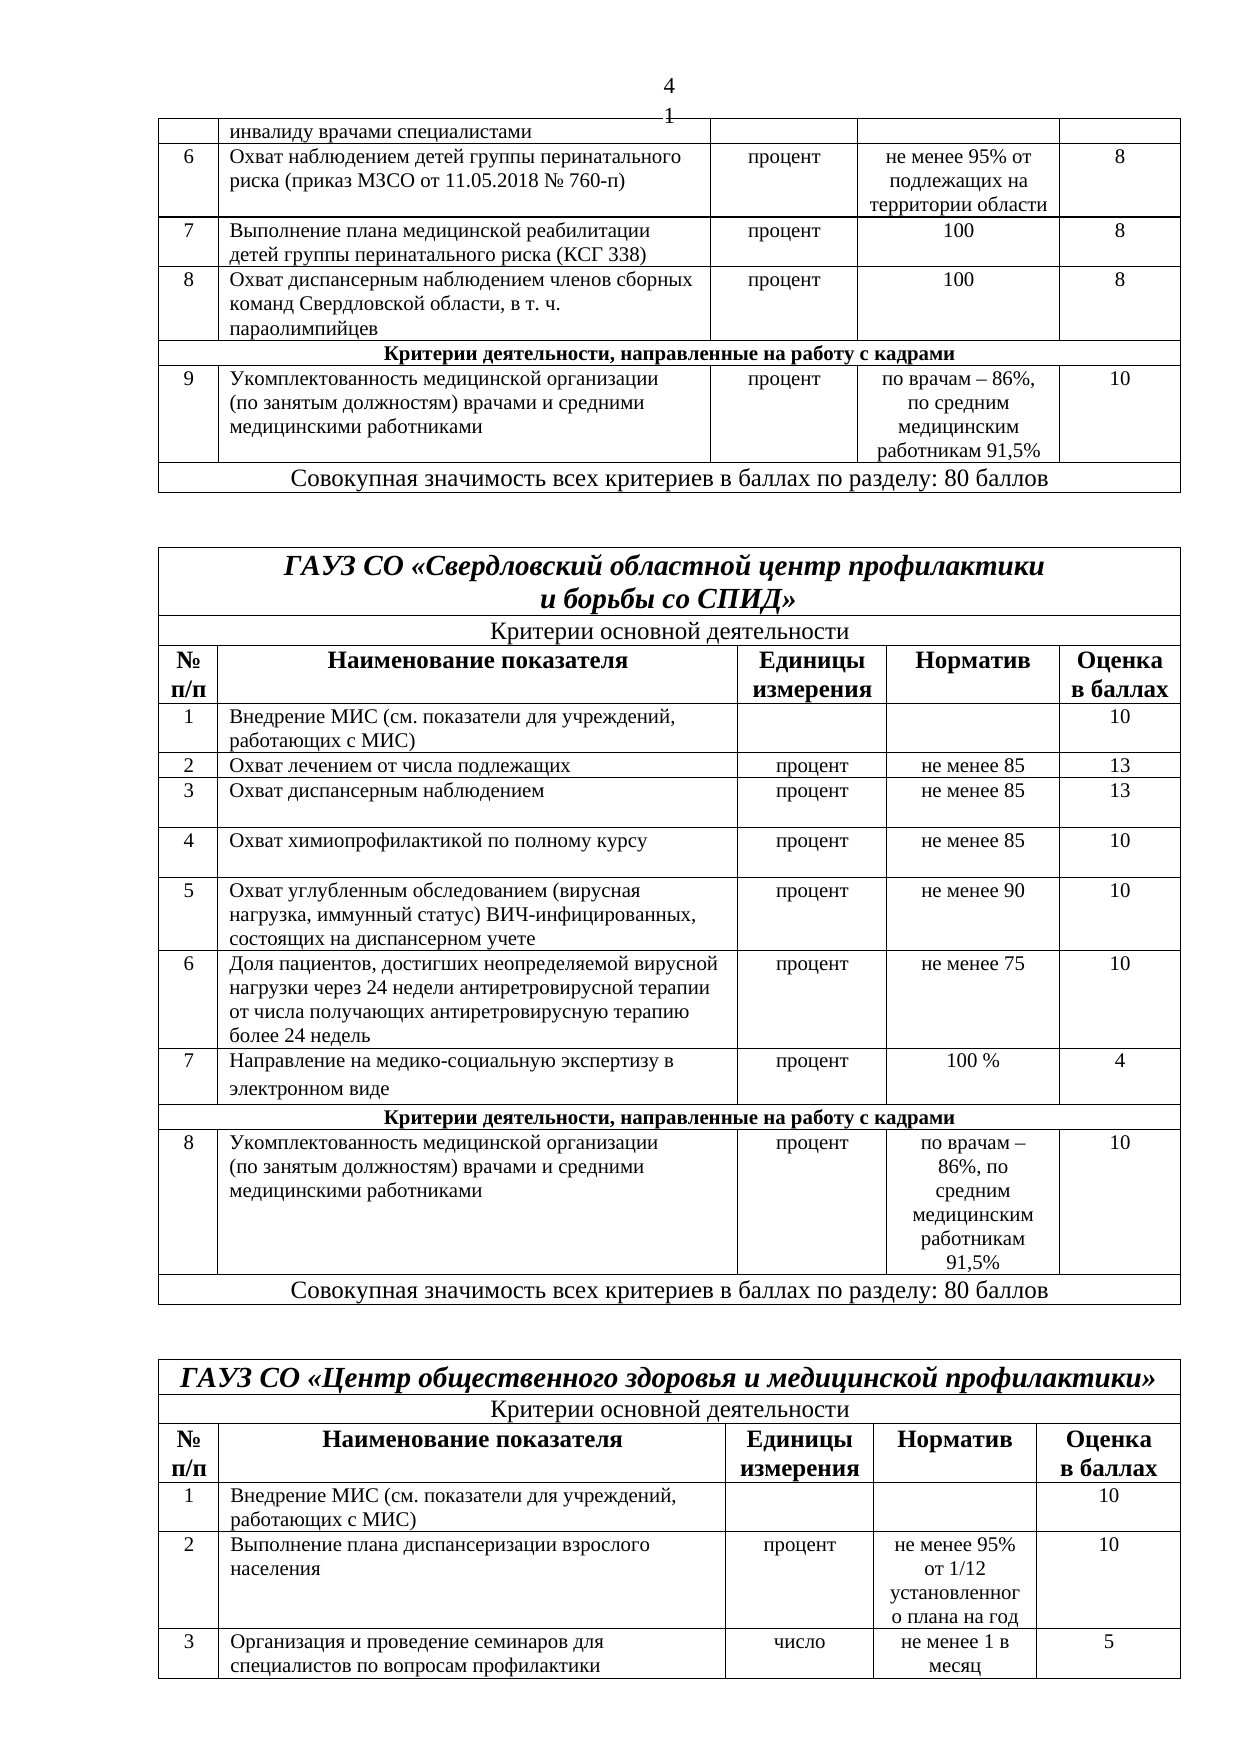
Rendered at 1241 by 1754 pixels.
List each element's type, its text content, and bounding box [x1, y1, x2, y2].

table_cell Критерии основной деятельности [159, 616, 1180, 644]
table_cell инвалиду врачами специалистами [219, 119, 710, 143]
table_cell Внедрение МИС (см. показатели для учреждений, работающих с МИС) [218, 704, 737, 752]
table_cell Охват диспансерным наблюдением [218, 778, 737, 827]
table_cell 10 [1037, 1532, 1180, 1628]
table_cell 3 [159, 778, 217, 827]
table_cell по врачам – 86%, по средним медицинским работникам 91,5% [858, 366, 1059, 462]
table_cell [887, 704, 1059, 752]
table_cell Направление на медико-социальную экспертизу в электронном виде [218, 1049, 737, 1104]
table_cell 2 [159, 1532, 218, 1628]
table_cell [858, 119, 1059, 143]
table_cell 8 [1060, 267, 1180, 339]
table_cell Единицы измерения [738, 646, 886, 703]
table_cell Норматив [887, 646, 1059, 703]
table_cell 13 [1060, 753, 1180, 777]
table_cell 2 [159, 753, 217, 777]
table_cell 6 [159, 144, 218, 216]
table_cell 10 [1060, 1130, 1180, 1274]
table_cell не менее 95% от 1/12 установленного плана на год [874, 1532, 1036, 1628]
table_cell [159, 119, 218, 143]
table_cell 10 [1060, 366, 1180, 462]
table_cell [738, 704, 886, 752]
table_cell № п/п [159, 646, 217, 703]
table_cell не менее 95% от подлежащих на территории области [858, 144, 1059, 216]
table_cell Внедрение МИС (см. показатели для учреждений, работающих с МИС) [219, 1483, 725, 1531]
table_cell 1 [159, 704, 217, 752]
table_cell не менее 75 [887, 951, 1059, 1047]
table_cell процент [738, 951, 886, 1047]
table_cell 7 [159, 1049, 217, 1104]
table_cell 100 [858, 218, 1059, 266]
table_cell 10 [1060, 878, 1180, 950]
table_cell Наименование показателя [219, 1424, 725, 1482]
table_cell процент [711, 366, 857, 462]
table_cell Укомплектованность медицинской организации (по занятым должностям) врачами и средними медицинскими работниками [218, 1130, 737, 1274]
table_cell Охват лечением от числа подлежащих [218, 753, 737, 777]
table_cell [726, 1483, 873, 1531]
table_cell 5 [1037, 1629, 1180, 1678]
table_cell 4 [1060, 1049, 1180, 1104]
table_cell процент [738, 828, 886, 877]
table_cell 8 [1060, 144, 1180, 216]
table_cell 10 [1037, 1483, 1180, 1531]
table_cell Совокупная значимость всех критериев в баллах по разделу: 80 баллов [159, 463, 1180, 492]
table_cell [1060, 119, 1180, 143]
table_header ГАУЗ СО «Центр общественного здоровья и медицинской профилактики» [159, 1360, 1180, 1393]
table_cell Укомплектованность медицинской организации (по занятым должностям) врачами и средними медицинскими работниками [219, 366, 710, 462]
table_cell 10 [1060, 828, 1180, 877]
table_cell Наименование показателя [218, 646, 737, 703]
table_cell [711, 119, 857, 143]
table_header ГАУЗ СО «Свердловский областной центр профилактики и борьбы со СПИД» [159, 548, 1180, 615]
table_cell Доля пациентов, достигших неопределяемой вирусной нагрузки через 24 недели антиретровирусной терапии от числа получающих антиретровирусную терапию более 24 недель [218, 951, 737, 1047]
table_cell Совокупная значимость всех критериев в баллах по разделу: 80 баллов [159, 1275, 1180, 1304]
table_cell Охват химиопрофилактикой по полному курсу [218, 828, 737, 877]
table_cell № п/п [159, 1424, 218, 1482]
table_cell не менее 85 [887, 778, 1059, 827]
table_cell процент [738, 1130, 886, 1274]
table_cell Норматив [874, 1424, 1036, 1482]
table_cell 8 [159, 1130, 217, 1274]
table_cell процент [726, 1532, 873, 1628]
table_cell 8 [159, 267, 218, 339]
table_cell Организация и проведение семинаров для специалистов по вопросам профилактики [219, 1629, 725, 1678]
table_cell 10 [1060, 704, 1180, 752]
table_cell процент [711, 267, 857, 339]
table_cell число [726, 1629, 873, 1678]
table_cell Выполнение плана медицинской реабилитации детей группы перинатального риска (КСГ 338) [219, 218, 710, 266]
table_cell процент [711, 144, 857, 216]
table_cell 100 % [887, 1049, 1059, 1104]
table_cell 6 [159, 951, 217, 1047]
table_cell Охват углубленным обследованием (вирусная нагрузка, иммунный статус) ВИЧ-инфицированных, состоящих на диспансерном учете [218, 878, 737, 950]
table_cell Оценка в баллах [1060, 646, 1180, 703]
table_cell по врачам – 86%, по средним медицинским работникам 91,5% [887, 1130, 1059, 1274]
table_cell 9 [159, 366, 218, 462]
table_cell процент [738, 753, 886, 777]
table_cell 10 [1060, 951, 1180, 1047]
table_cell [874, 1483, 1036, 1531]
table_cell Единицы измерения [726, 1424, 873, 1482]
table_cell Оценка в баллах [1037, 1424, 1180, 1482]
table_cell 4 [159, 828, 217, 877]
table_cell Критерии деятельности, направленные на работу с кадрами [159, 1105, 1180, 1129]
table_cell 100 [858, 267, 1059, 339]
table_cell 3 [159, 1629, 218, 1678]
table_cell не менее 85 [887, 753, 1059, 777]
table_cell процент [738, 878, 886, 950]
table_cell не менее 85 [887, 828, 1059, 877]
table_cell процент [711, 218, 857, 266]
table_cell не менее 1 в месяц [874, 1629, 1036, 1678]
table_cell Охват диспансерным наблюдением членов сборных команд Свердловской области, в т. ч. параолимпийцев [219, 267, 710, 339]
table_cell 8 [1060, 218, 1180, 266]
table_cell Охват наблюдением детей группы перинатального риска (приказ МЗСО от 11.05.2018 № 760-п) [219, 144, 710, 216]
table_cell Критерии основной деятельности [159, 1395, 1180, 1423]
table_cell не менее 90 [887, 878, 1059, 950]
table_cell процент [738, 778, 886, 827]
table_cell Критерии деятельности, направленные на работу с кадрами [159, 341, 1180, 364]
table_cell процент [738, 1049, 886, 1104]
table_cell 7 [159, 218, 218, 266]
table_cell Выполнение плана диспансеризации взрослого населения [219, 1532, 725, 1628]
table_cell 1 [159, 1483, 218, 1531]
table_cell 5 [159, 878, 217, 950]
table_cell 13 [1060, 778, 1180, 827]
